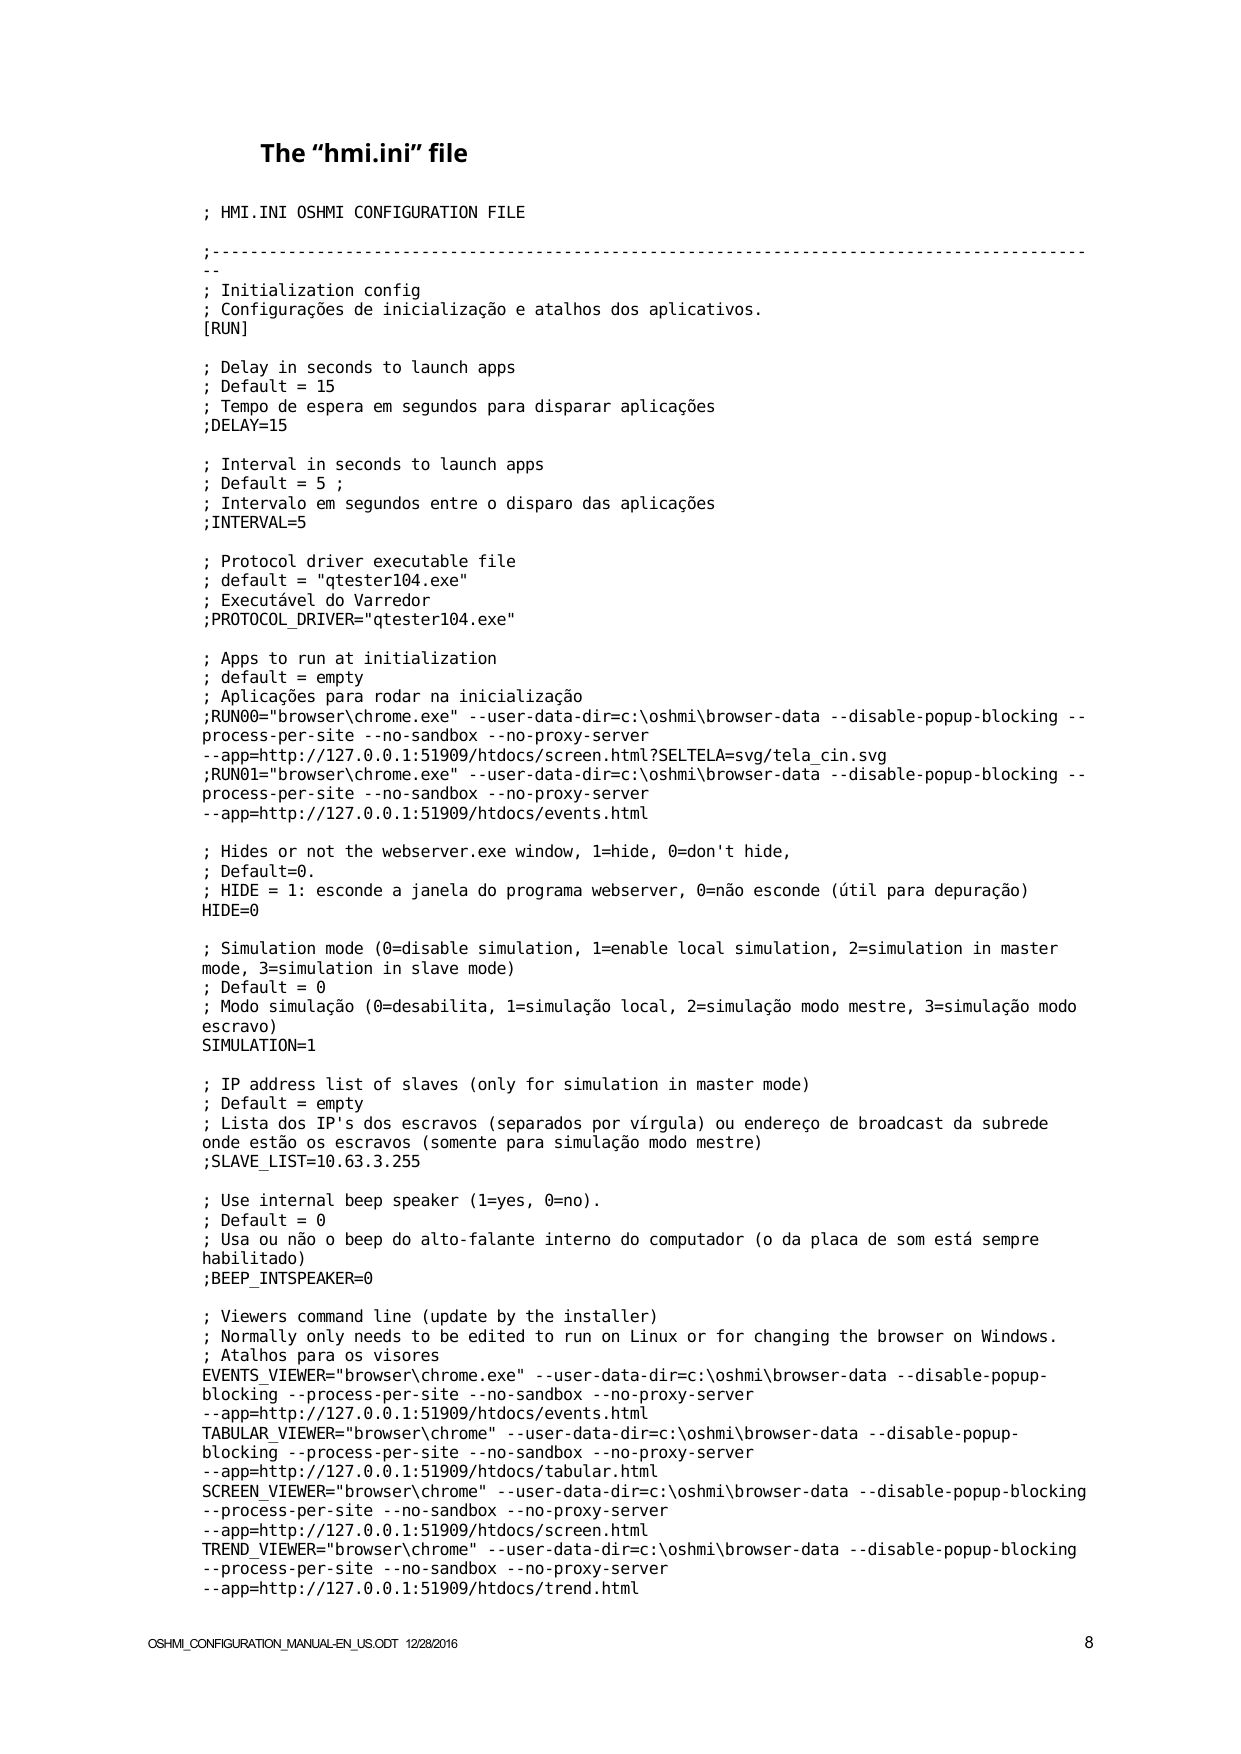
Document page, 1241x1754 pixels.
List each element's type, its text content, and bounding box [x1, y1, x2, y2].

text ;PROTOCOL_DRIVER="qtester104.exe" [202, 610, 1093, 629]
text TABULAR_VIEWER="browser\chrome" --user-data-dir=c:\oshmi\browser-data --disable-popup-blocking --process-per-site --no-sandbox --no-proxy-server --app=http://127.0.0.1:51909/htdocs/tabular.html [202, 1423, 1093, 1482]
text EVENTS_VIEWER="browser\chrome.exe" --user-data-dir=c:\oshmi\browser-data --disable-popup-blocking --process-per-site --no-sandbox --no-proxy-server --app=http://127.0.0.1:51909/htdocs/events.html [202, 1365, 1093, 1423]
text ; IP address list of slaves (only for simulation in master mode) [202, 1075, 1093, 1094]
text ; Configurações de inicialização e atalhos dos aplicativos. [202, 300, 1093, 319]
text ; Protocol driver executable file [202, 552, 1093, 571]
text ; Atalhos para os visores [202, 1346, 1093, 1365]
text ; default = "qtester104.exe" [202, 571, 1093, 590]
text ; Viewers command line (update by the installer) [202, 1307, 1093, 1327]
text ; Use internal beep speaker (1=yes, 0=no). [202, 1191, 1093, 1210]
text TREND_VIEWER="browser\chrome" --user-data-dir=c:\oshmi\browser-data --disable-popup-blocking --process-per-site --no-sandbox --no-proxy-server --app=http://127.0.0.1:51909/htdocs/trend.html [202, 1540, 1093, 1598]
text ; Usa ou não o beep do alto-falante interno do computador (o da placa de som está sempre habilitado) [202, 1230, 1093, 1268]
text ; Modo simulação (0=desabilita, 1=simulação local, 2=simulação modo mestre, 3=simulação modo escravo) [202, 997, 1093, 1036]
text ;INTERVAL=5 [202, 513, 1093, 532]
text ;---------------------------------------------------------------------------------------------- [202, 242, 1093, 280]
text ;DELAY=15 [202, 416, 1093, 435]
text ; Interval in seconds to launch apps [202, 455, 1093, 474]
text ; Aplicações para rodar na inicialização [202, 687, 1093, 707]
text ; Default = 0 [202, 978, 1093, 997]
text ; Normally only needs to be edited to run on Linux or for changing the browser on Windows. [202, 1327, 1093, 1346]
text ;RUN01="browser\chrome.exe" --user-data-dir=c:\oshmi\browser-data --disable-popup-blocking --process-per-site --no-sandbox --no-proxy-server --app=http://127.0.0.1:51909/htdocs/events.html [202, 765, 1093, 823]
text ; HMI.INI OSHMI CONFIGURATION FILE [202, 203, 1093, 222]
text ; Initialization config [202, 280, 1093, 300]
text ; Default = 5 ; [202, 474, 1093, 493]
text SCREEN_VIEWER="browser\chrome" --user-data-dir=c:\oshmi\browser-data --disable-popup-blocking --process-per-site --no-sandbox --no-proxy-server --app=http://127.0.0.1:51909/htdocs/screen.html [202, 1482, 1093, 1540]
text ; Default = empty [202, 1094, 1093, 1113]
text ;SLAVE_LIST=10.63.3.255 [202, 1152, 1093, 1172]
text ; Apps to run at initialization [202, 648, 1093, 668]
text ; Executável do Varredor [202, 590, 1093, 610]
text ; Delay in seconds to launch apps [202, 358, 1093, 377]
text ; Default=0. [202, 862, 1093, 881]
text ; Tempo de espera em segundos para disparar aplicações [202, 397, 1093, 416]
text ; Lista dos IP's dos escravos (separados por vírgula) ou endereço de broadcast da subrede onde estão os escravos (somente para simulação modo mestre) [202, 1113, 1093, 1152]
text ; HIDE = 1: esconde a janela do programa webserver, 0=não esconde (útil para depuração) [202, 881, 1093, 900]
text ; Hides or not the webserver.exe window, 1=hide, 0=don't hide, [202, 842, 1093, 862]
text ; Default = 0 [202, 1210, 1093, 1230]
text [RUN] [202, 319, 1093, 338]
text ; Simulation mode (0=disable simulation, 1=enable local simulation, 2=simulation in master mode, 3=simulation in slave mode) [202, 939, 1093, 978]
text ; Intervalo em segundos entre o disparo das aplicações [202, 493, 1093, 513]
text ;BEEP_INTSPEAKER=0 [202, 1268, 1093, 1288]
text ; default = empty [202, 668, 1093, 687]
text SIMULATION=1 [202, 1036, 1093, 1055]
text ;RUN00="browser\chrome.exe" --user-data-dir=c:\oshmi\browser-data --disable-popup-blocking --process-per-site --no-sandbox --no-proxy-server --app=http://127.0.0.1:51909/htdocs/screen.html?SELTELA=svg/tela_cin.svg [202, 707, 1093, 765]
text HIDE=0 [202, 900, 1093, 920]
subtitle The “hmi.ini” file [260, 136, 1093, 170]
text ; Default = 15 [202, 377, 1093, 397]
